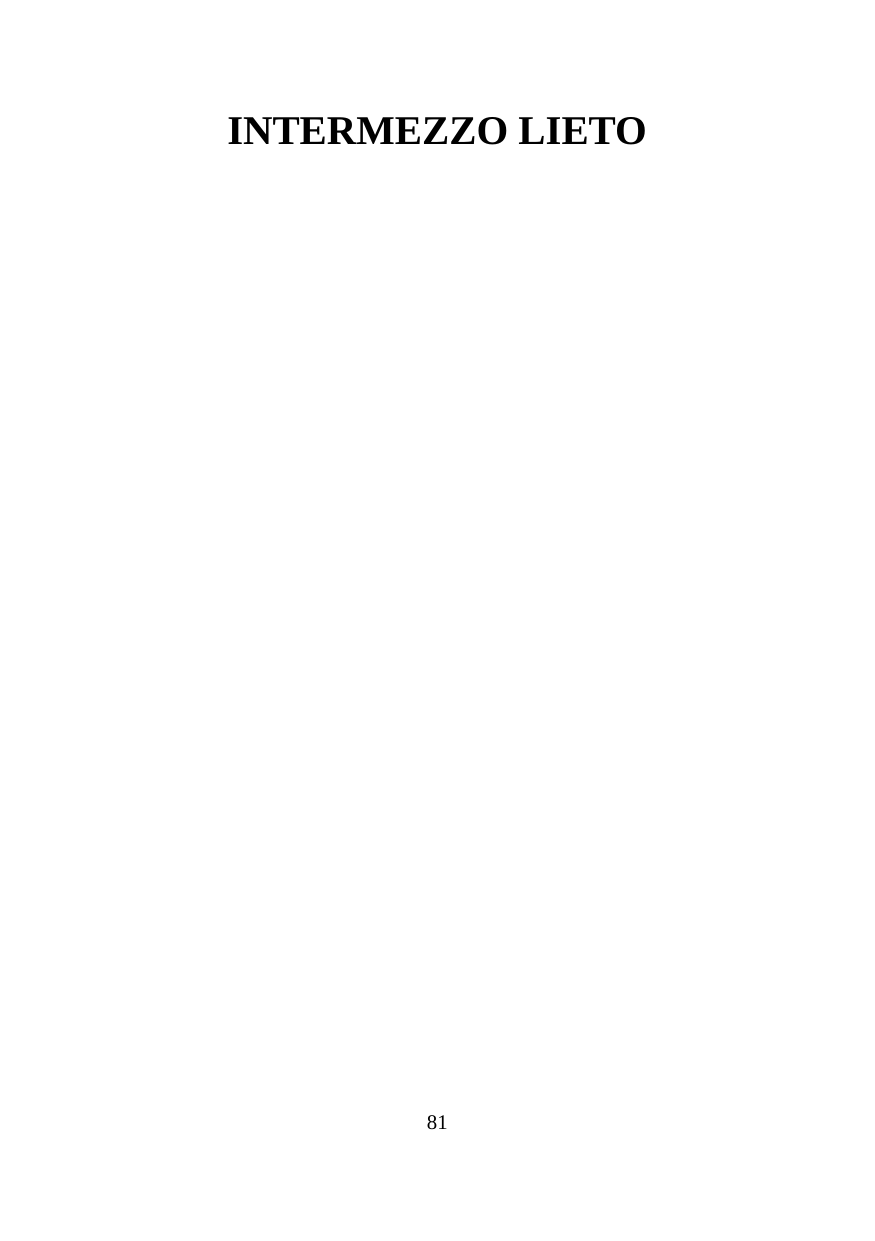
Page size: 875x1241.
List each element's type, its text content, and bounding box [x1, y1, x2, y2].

subtitle INTERMEZZO LIETO [106, 106, 768, 153]
